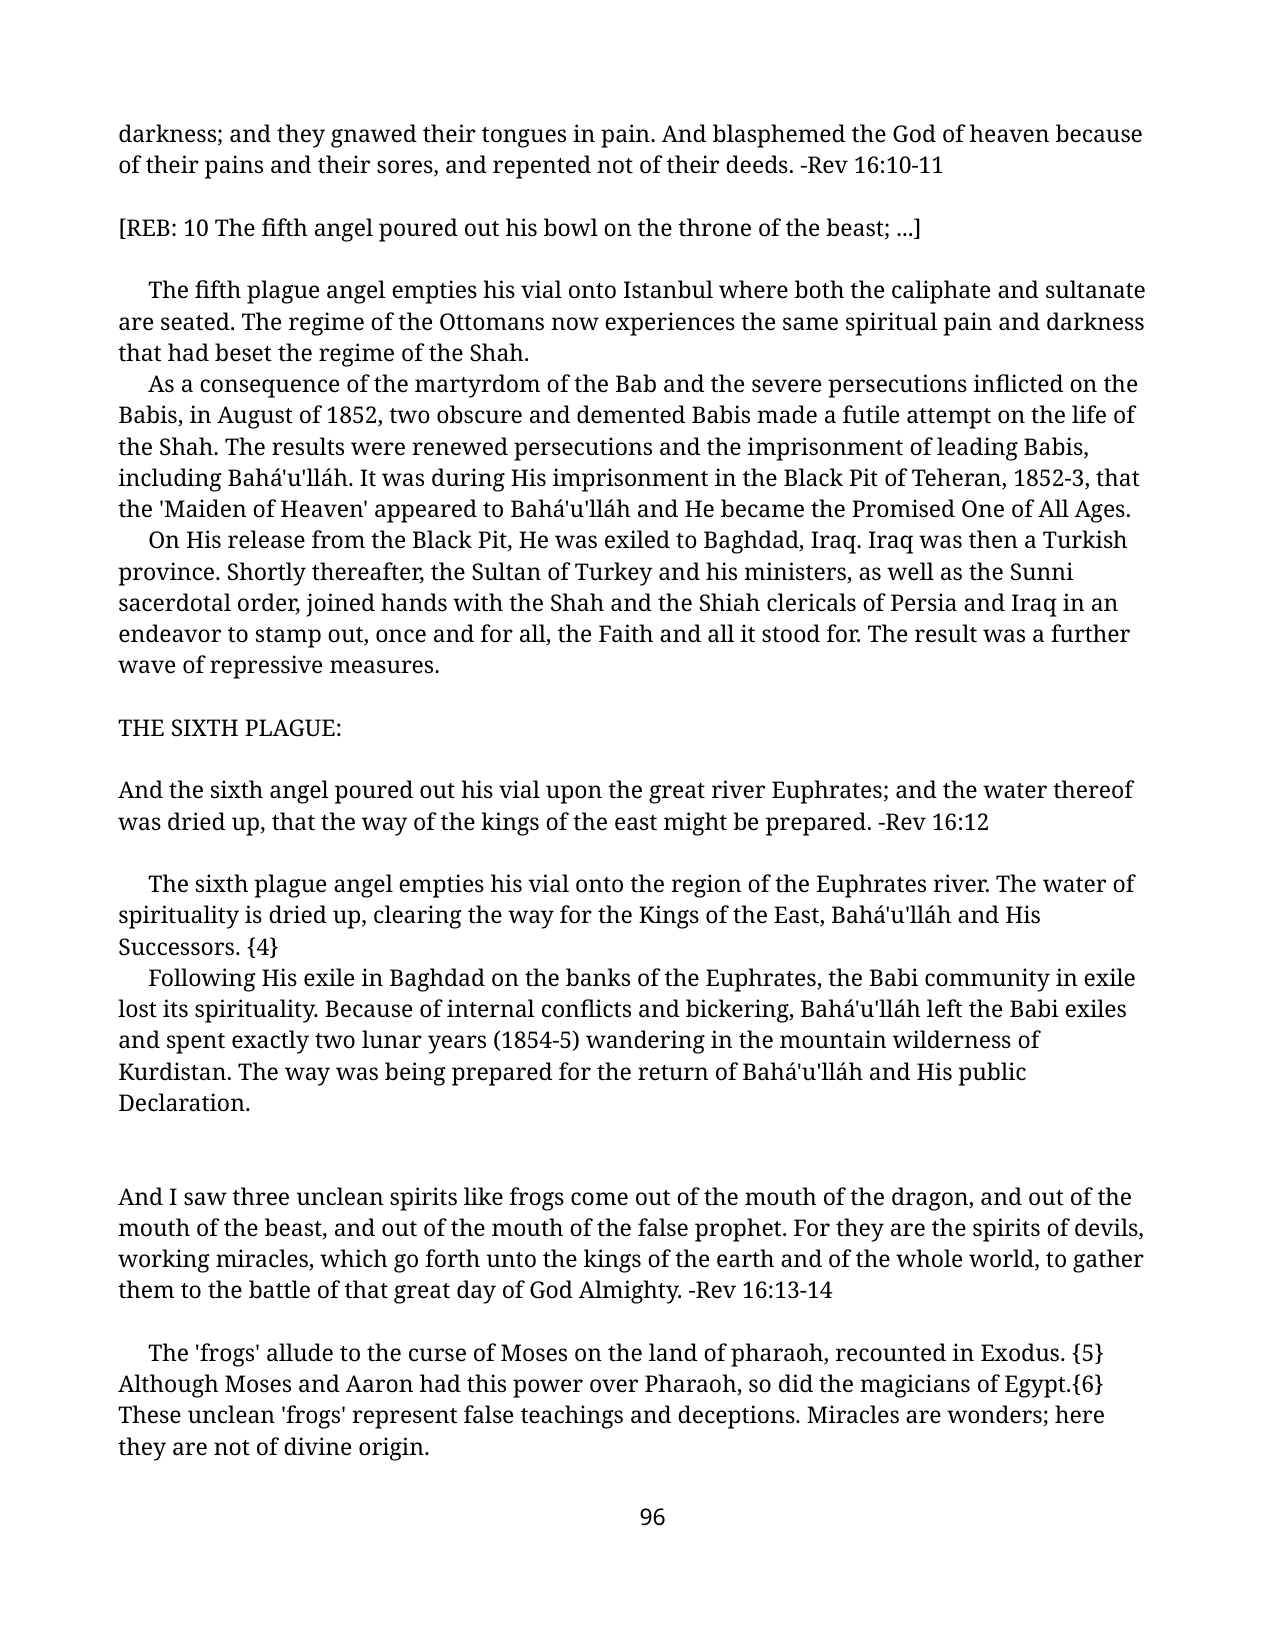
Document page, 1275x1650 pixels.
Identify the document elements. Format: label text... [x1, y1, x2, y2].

text [REB: 10 The fifth angel poured out his bowl on the throne of the beast; ...] [118, 212, 1157, 243]
text darkness; and they gnawed their tongues in pain. And blasphemed the God of heaven because of their pains and their sores, and repented not of their deeds. -Rev 16:10-11 [118, 118, 1157, 181]
text The sixth plague angel empties his vial onto the region of the Euphrates river. The water of spirituality is dried up, clearing the way for the Kings of the East, Bahá'u'lláh and His Successors. {4} [118, 868, 1157, 962]
text The 'frogs' allude to the curse of Moses on the land of pharaoh, recounted in Exodus. {5} Although Moses and Aaron had this power over Pharaoh, so did the magicians of Egypt.{6} These unclean 'frogs' represent false teachings and deceptions. Miracles are wonders; here they are not of divine origin. [118, 1337, 1157, 1462]
text As a consequence of the martyrdom of the Bab and the severe persecutions inflicted on the Babis, in August of 1852, two obscure and demented Babis made a futile attempt on the life of the Shah. The results were renewed persecutions and the imprisonment of leading Babis, including Bahá'u'lláh. It was during His imprisonment in the Black Pit of Teheran, 1852-3, that the 'Maiden of Heaven' appeared to Bahá'u'lláh and He became the Promised One of All Ages. [118, 368, 1157, 524]
text And I saw three unclean spirits like frogs come out of the mouth of the dragon, and out of the mouth of the beast, and out of the mouth of the false prophet. For they are the spirits of devils, working miracles, which go forth unto the kings of the earth and of the whole world, to gather them to the battle of that great day of God Almighty. -Rev 16:13-14 [118, 1181, 1157, 1306]
text And the sixth angel poured out his vial upon the great river Euphrates; and the water thereof was dried up, that the way of the kings of the east might be prepared. -Rev 16:12 [118, 774, 1157, 837]
text Following His exile in Baghdad on the banks of the Euphrates, the Babi community in exile lost its spirituality. Because of internal conflicts and bickering, Bahá'u'lláh left the Babi exiles and spent exactly two lunar years (1854-5) wandering in the mountain wilderness of Kurdistan. The way was being prepared for the return of Bahá'u'lláh and His public Declaration. [118, 962, 1157, 1118]
text On His release from the Black Pit, He was exiled to Baghdad, Iraq. Iraq was then a Turkish province. Shortly thereafter, the Sultan of Turkey and his ministers, as well as the Sunni sacerdotal order, joined hands with the Shah and the Shiah clericals of Persia and Iraq in an endeavor to stamp out, once and for all, the Faith and all it stood for. The result was a further wave of repressive measures. [118, 524, 1157, 681]
text The fifth plague angel empties his vial onto Istanbul where both the caliphate and sultanate are seated. The regime of the Ottomans now experiences the same spiritual pain and darkness that had beset the regime of the Shah. [118, 274, 1157, 368]
text THE SIXTH PLAGUE: [118, 712, 1157, 743]
